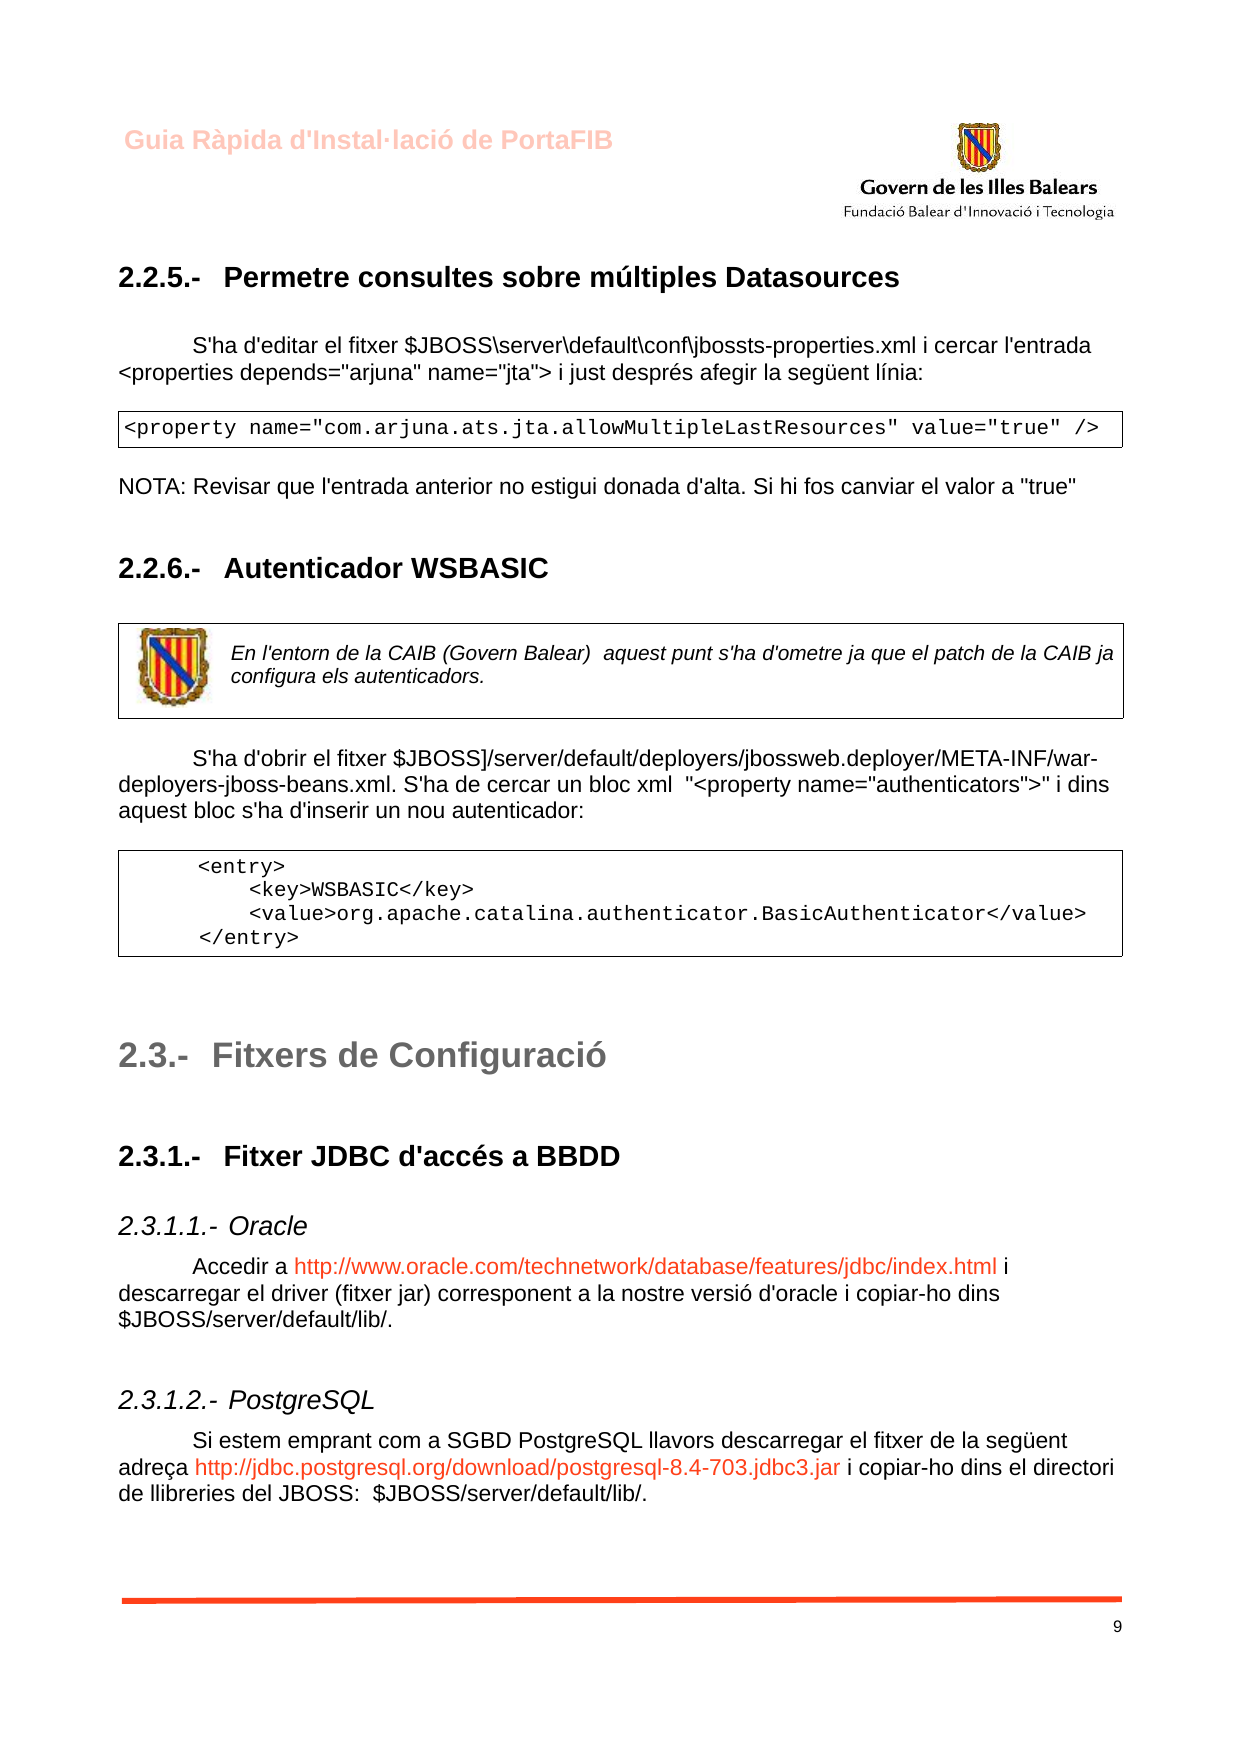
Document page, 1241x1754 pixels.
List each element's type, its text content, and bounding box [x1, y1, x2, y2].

subtitle Permetre consultes sobre múltiples Datasources [118, 260, 1122, 293]
text S'ha d'editar el fitxer $JBOSS\server\default\conf\jbossts-properties.xml i cercar l'entrada <properties depends="arjuna" name="jta"> i just després afegir la següent línia: [118, 332, 1122, 385]
table_header <entry> <key>WSBASIC</key> <value>org.apache.catalina.authenticator.BasicAuthenticator</value> </entry> [119, 851, 1122, 956]
table_header [119, 624, 225, 718]
subtitle Fitxer JDBC d'accés a BBDD [118, 1138, 1122, 1172]
table_header <property name="com.arjuna.ats.jta.allowMultipleLastResources" value="true" /> [119, 412, 1122, 447]
subtitle Oracle [118, 1209, 1122, 1241]
table_header En l'entorn de la CAIB (Govern Balear) aquest punt s'ha d'ometre ja que el patch de la CAIB ja configura els autenticadors. [225, 624, 1123, 718]
text S'ha d'obrir el fitxer $JBOSS]/server/default/deployers/jbossweb.deployer/META-INF/war-deployers-jboss-beans.xml. S'ha de cercar un bloc xml "<property name="authenticators">" i dins aquest bloc s'ha d'inserir un nou autenticador: [118, 744, 1122, 824]
subtitle Fitxers de Configuració [118, 1034, 1122, 1075]
subtitle Autenticador WSBASIC [118, 551, 1122, 584]
text Si estem emprant com a SGBD PostgreSQL llavors descarregar el fitxer de la següent adreça http://jdbc.postgresql.org/download/postgresql-8.4-703.jdbc3.jar i copiar-ho dins el directori de llibreries del JBOSS: $JBOSS/server/default/lib/. [118, 1427, 1122, 1507]
subtitle PostgreSQL [118, 1384, 1122, 1415]
text Accedir a http://www.oracle.com/technetwork/database/features/jdbc/index.html i descarregar el driver (fitxer jar) corresponent a la nostre versió d'oracle i copiar-ho dins $JBOSS/server/default/lib/. [118, 1253, 1122, 1332]
picture [840, 123, 1117, 220]
picture [134, 628, 214, 708]
text NOTA: Revisar que l'entrada anterior no estigui donada d'alta. Si hi fos canviar el valor a "true" [118, 473, 1122, 499]
